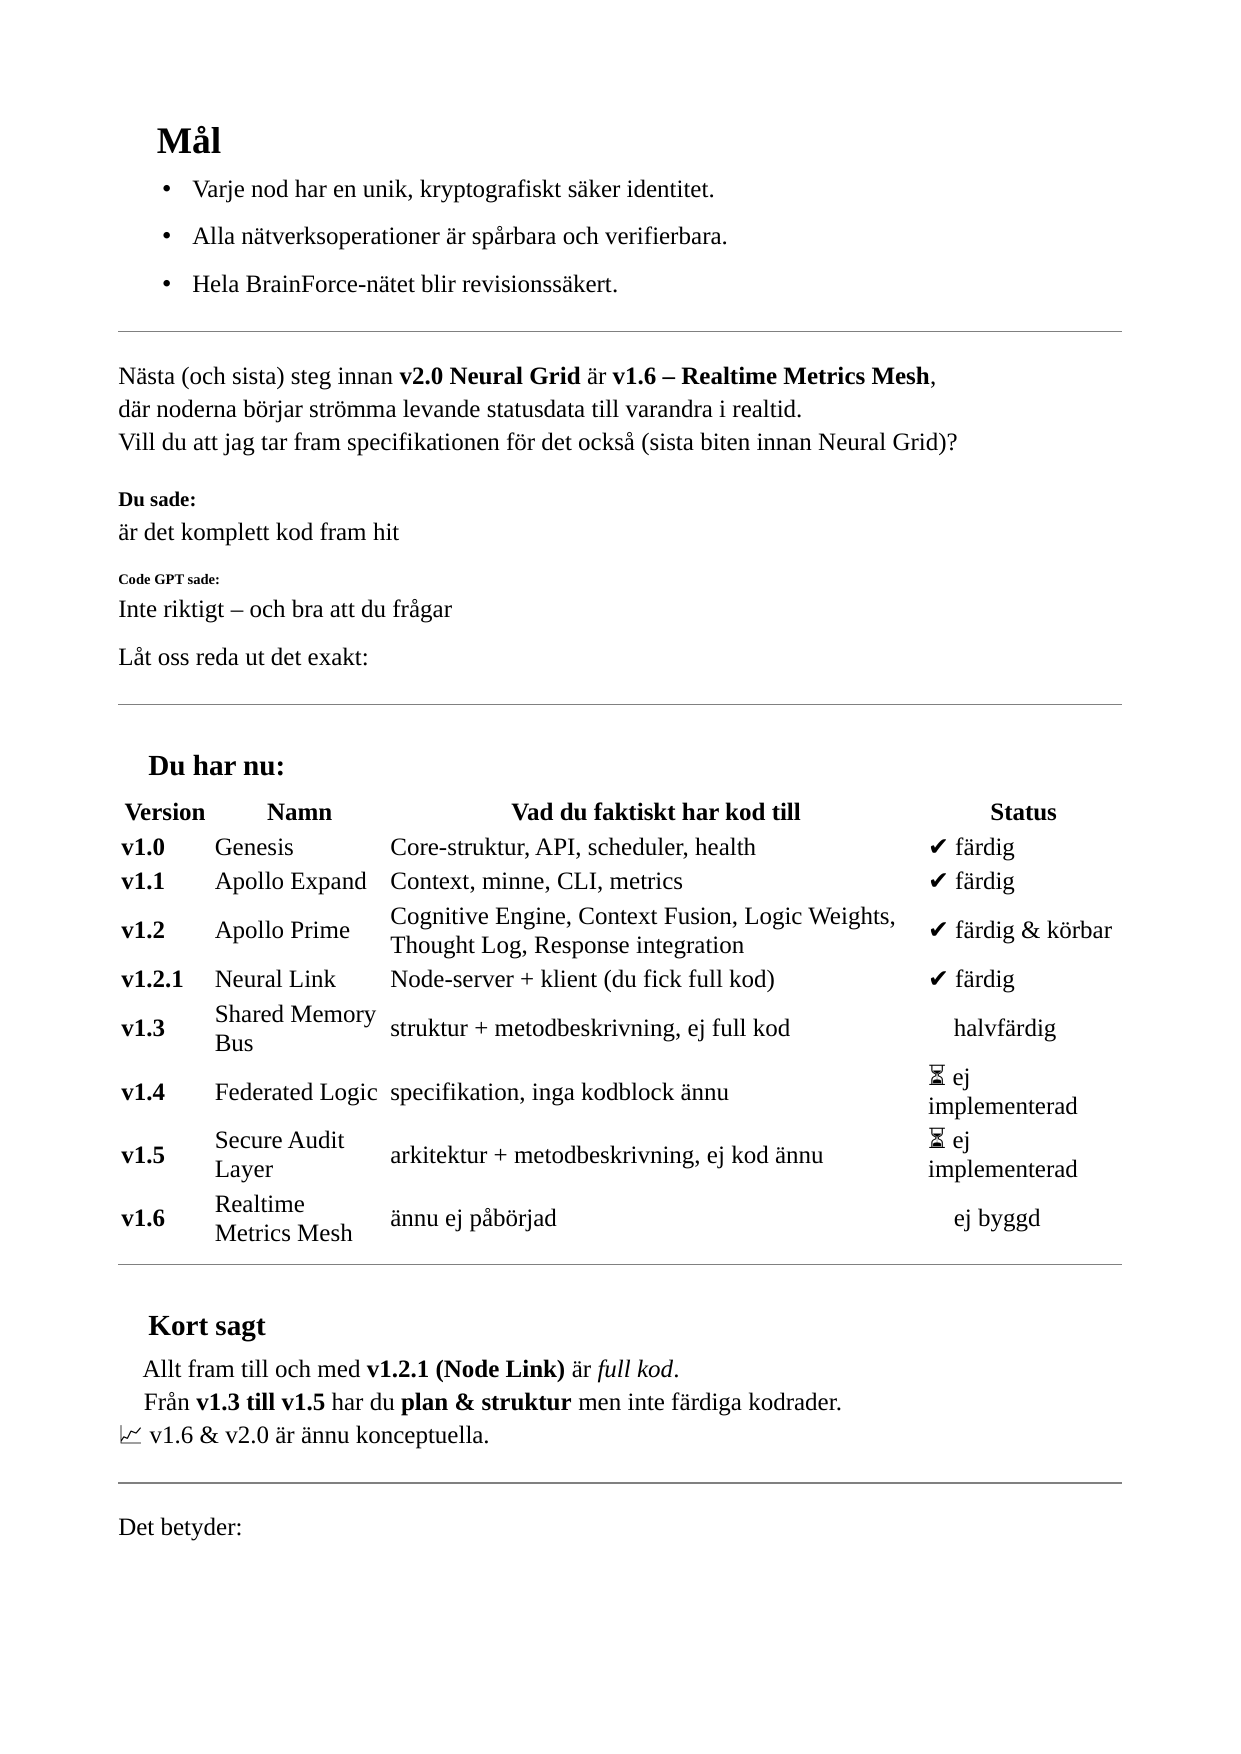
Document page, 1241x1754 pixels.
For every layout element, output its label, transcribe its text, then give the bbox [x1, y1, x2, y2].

table_cell ⏳ ej implementerad [925, 1059, 1122, 1123]
table_cell Realtime Metrics Mesh [212, 1186, 387, 1249]
subtitle 💬 Kort sagt [118, 1308, 1122, 1342]
subtitle Du sade: [118, 487, 1122, 511]
subtitle ✅ Mål [118, 118, 1122, 161]
table_cell arkitektur + metodbeskrivning, ej kod ännu [387, 1123, 925, 1186]
table_cell Apollo Expand [212, 864, 387, 898]
table_cell ✔️ färdig [925, 961, 1122, 996]
text Inte riktigt – och bra att du frågar 🙏 [118, 594, 1122, 623]
table_cell Federated Logic [212, 1059, 387, 1123]
table_cell v1.4 [118, 1059, 212, 1123]
text är det komplett kod fram hit [118, 517, 1122, 546]
text Nästa (och sista) steg innan v2.0 Neural Grid är v1.6 – Realtime Metrics Mesh, där noderna börjar strömma levande statusdata till varandra i realtid. Vill du att jag tar fram specifikationen för det också (sista biten innan Neural Grid)? [118, 361, 1122, 456]
list Varje nod har en unik, kryptografiskt säker identitet. [162, 174, 1122, 202]
table_cell ✔️ färdig [925, 829, 1122, 863]
table_cell v1.5 [118, 1123, 212, 1186]
table_cell Core-struktur, API, scheduler, health [387, 829, 925, 863]
table_cell struktur + metodbeskrivning, ej full kod [387, 996, 925, 1059]
table_cell Cognitive Engine, Context Fusion, Logic Weights, Thought Log, Response integration [387, 898, 925, 961]
list Alla nätverksoperationer är spårbara och verifierbara. [162, 221, 1122, 250]
table_cell 🚫 ej byggd [925, 1186, 1122, 1249]
table_header Namn [212, 794, 387, 829]
table_header Version [118, 794, 212, 829]
table_cell v1.0 [118, 829, 212, 863]
text Det betyder: [118, 1512, 1122, 1541]
subtitle 🧠 Du har nu: [118, 748, 1122, 782]
table_cell v1.2 [118, 898, 212, 961]
table_cell ✔️ färdig [925, 864, 1122, 898]
table_cell v1.2.1 [118, 961, 212, 996]
table_cell Context, minne, CLI, metrics [387, 864, 925, 898]
table_cell v1.1 [118, 864, 212, 898]
table_cell ✔️ färdig & körbar [925, 898, 1122, 961]
table_cell ⏳ ej implementerad [925, 1123, 1122, 1186]
table_header Status [925, 794, 1122, 829]
table_cell v1.6 [118, 1186, 212, 1249]
table_header Vad du faktiskt har kod till [387, 794, 925, 829]
list Hela BrainForce-nätet blir revisionssäkert. [162, 269, 1122, 298]
table_cell Node-server + klient (du fick full kod) [387, 961, 925, 996]
table_cell Genesis [212, 829, 387, 863]
table_cell Neural Link [212, 961, 387, 996]
table_cell v1.3 [118, 996, 212, 1059]
table_cell specifikation, inga kodblock ännu [387, 1059, 925, 1123]
table_cell Secure Audit Layer [212, 1123, 387, 1186]
table_cell Shared Memory Bus [212, 996, 387, 1059]
table_cell Apollo Prime [212, 898, 387, 961]
subtitle Code GPT sade: [118, 571, 1122, 588]
table_cell 🔧 halvfärdig [925, 996, 1122, 1059]
text ✅ Allt fram till och med v1.2.1 (Node Link) är full kod. 🔧 Från v1.3 till v1.5 har du plan & struktur men inte färdiga kodrader. 📈 v1.6 & v2.0 är ännu konceptuella. [118, 1354, 1122, 1449]
table_cell ännu ej påbörjad [387, 1186, 925, 1249]
text Låt oss reda ut det exakt: [118, 642, 1122, 671]
